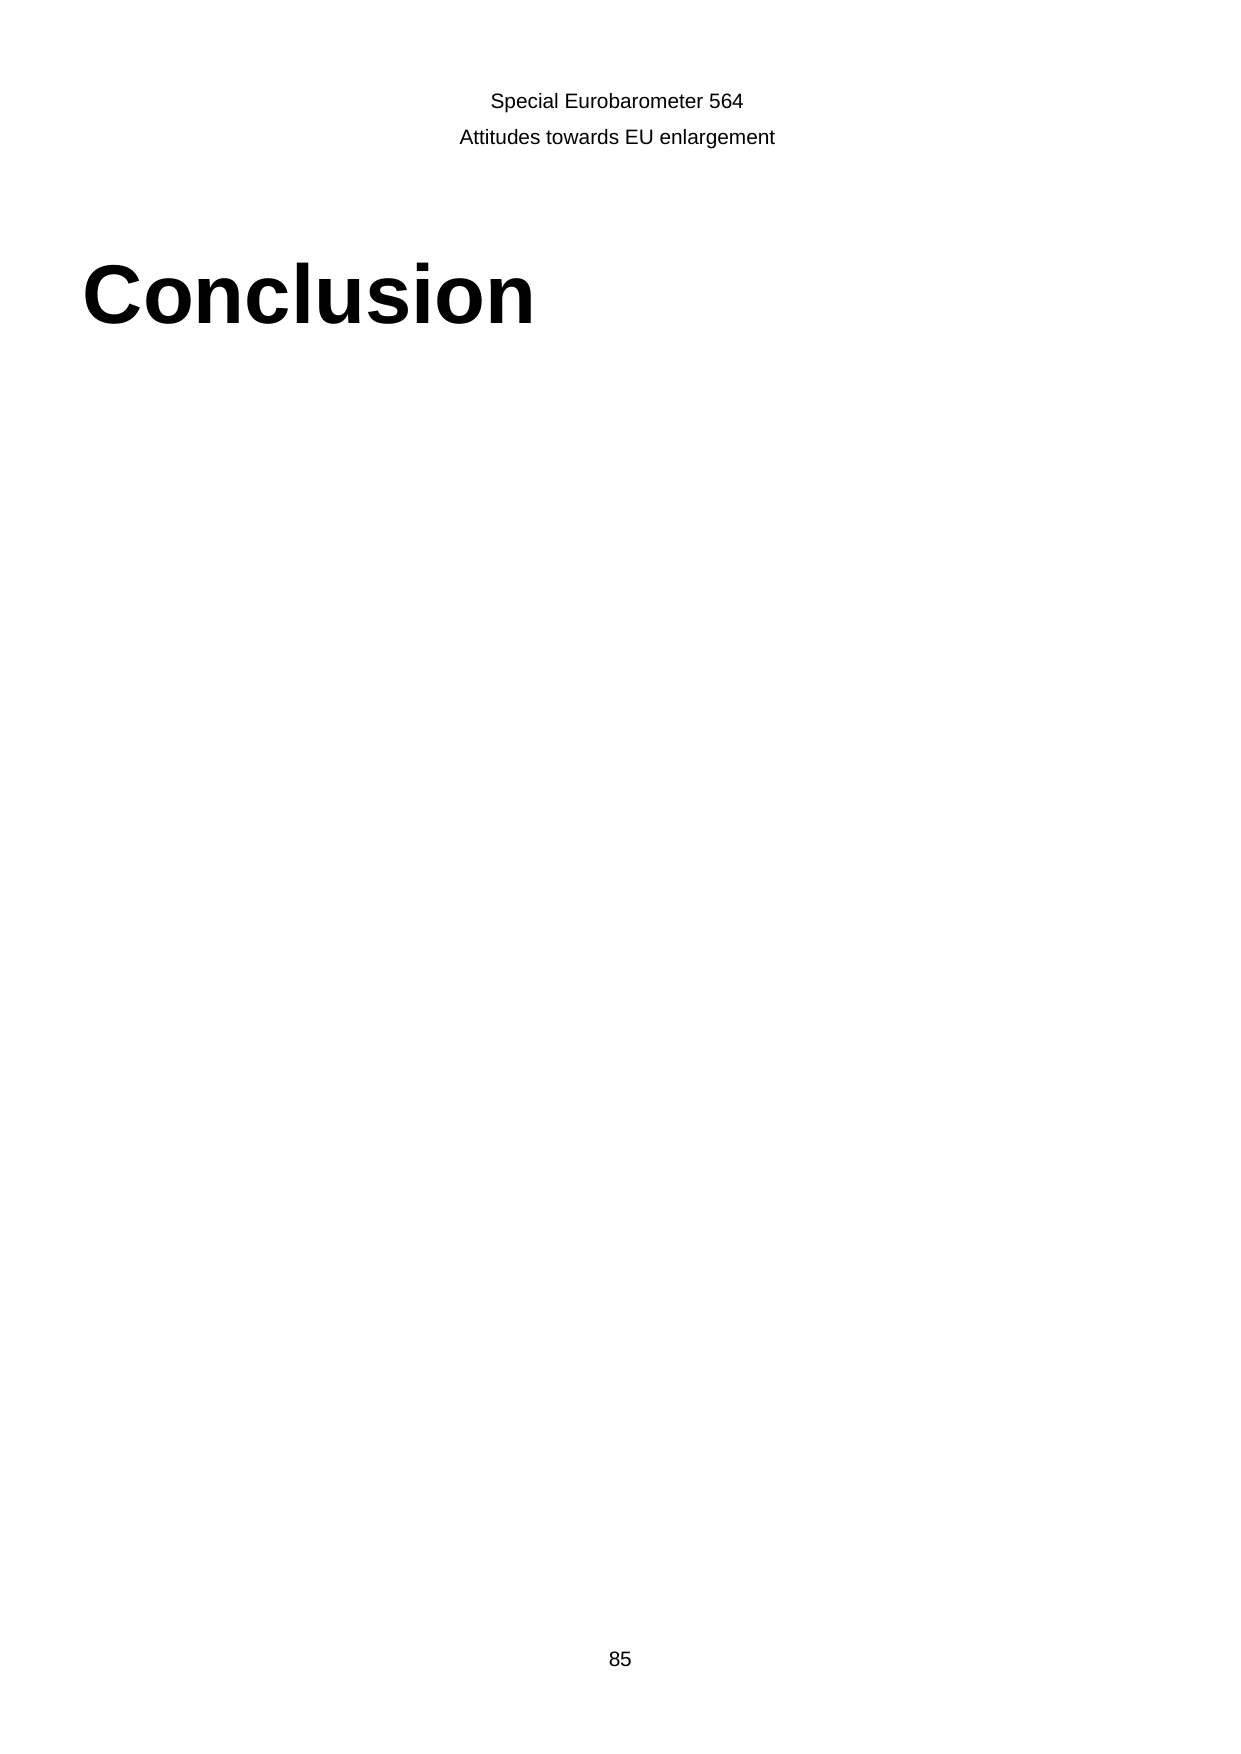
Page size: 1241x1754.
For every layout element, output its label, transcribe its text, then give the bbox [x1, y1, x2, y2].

subtitle Conclusion [83, 245, 1157, 341]
